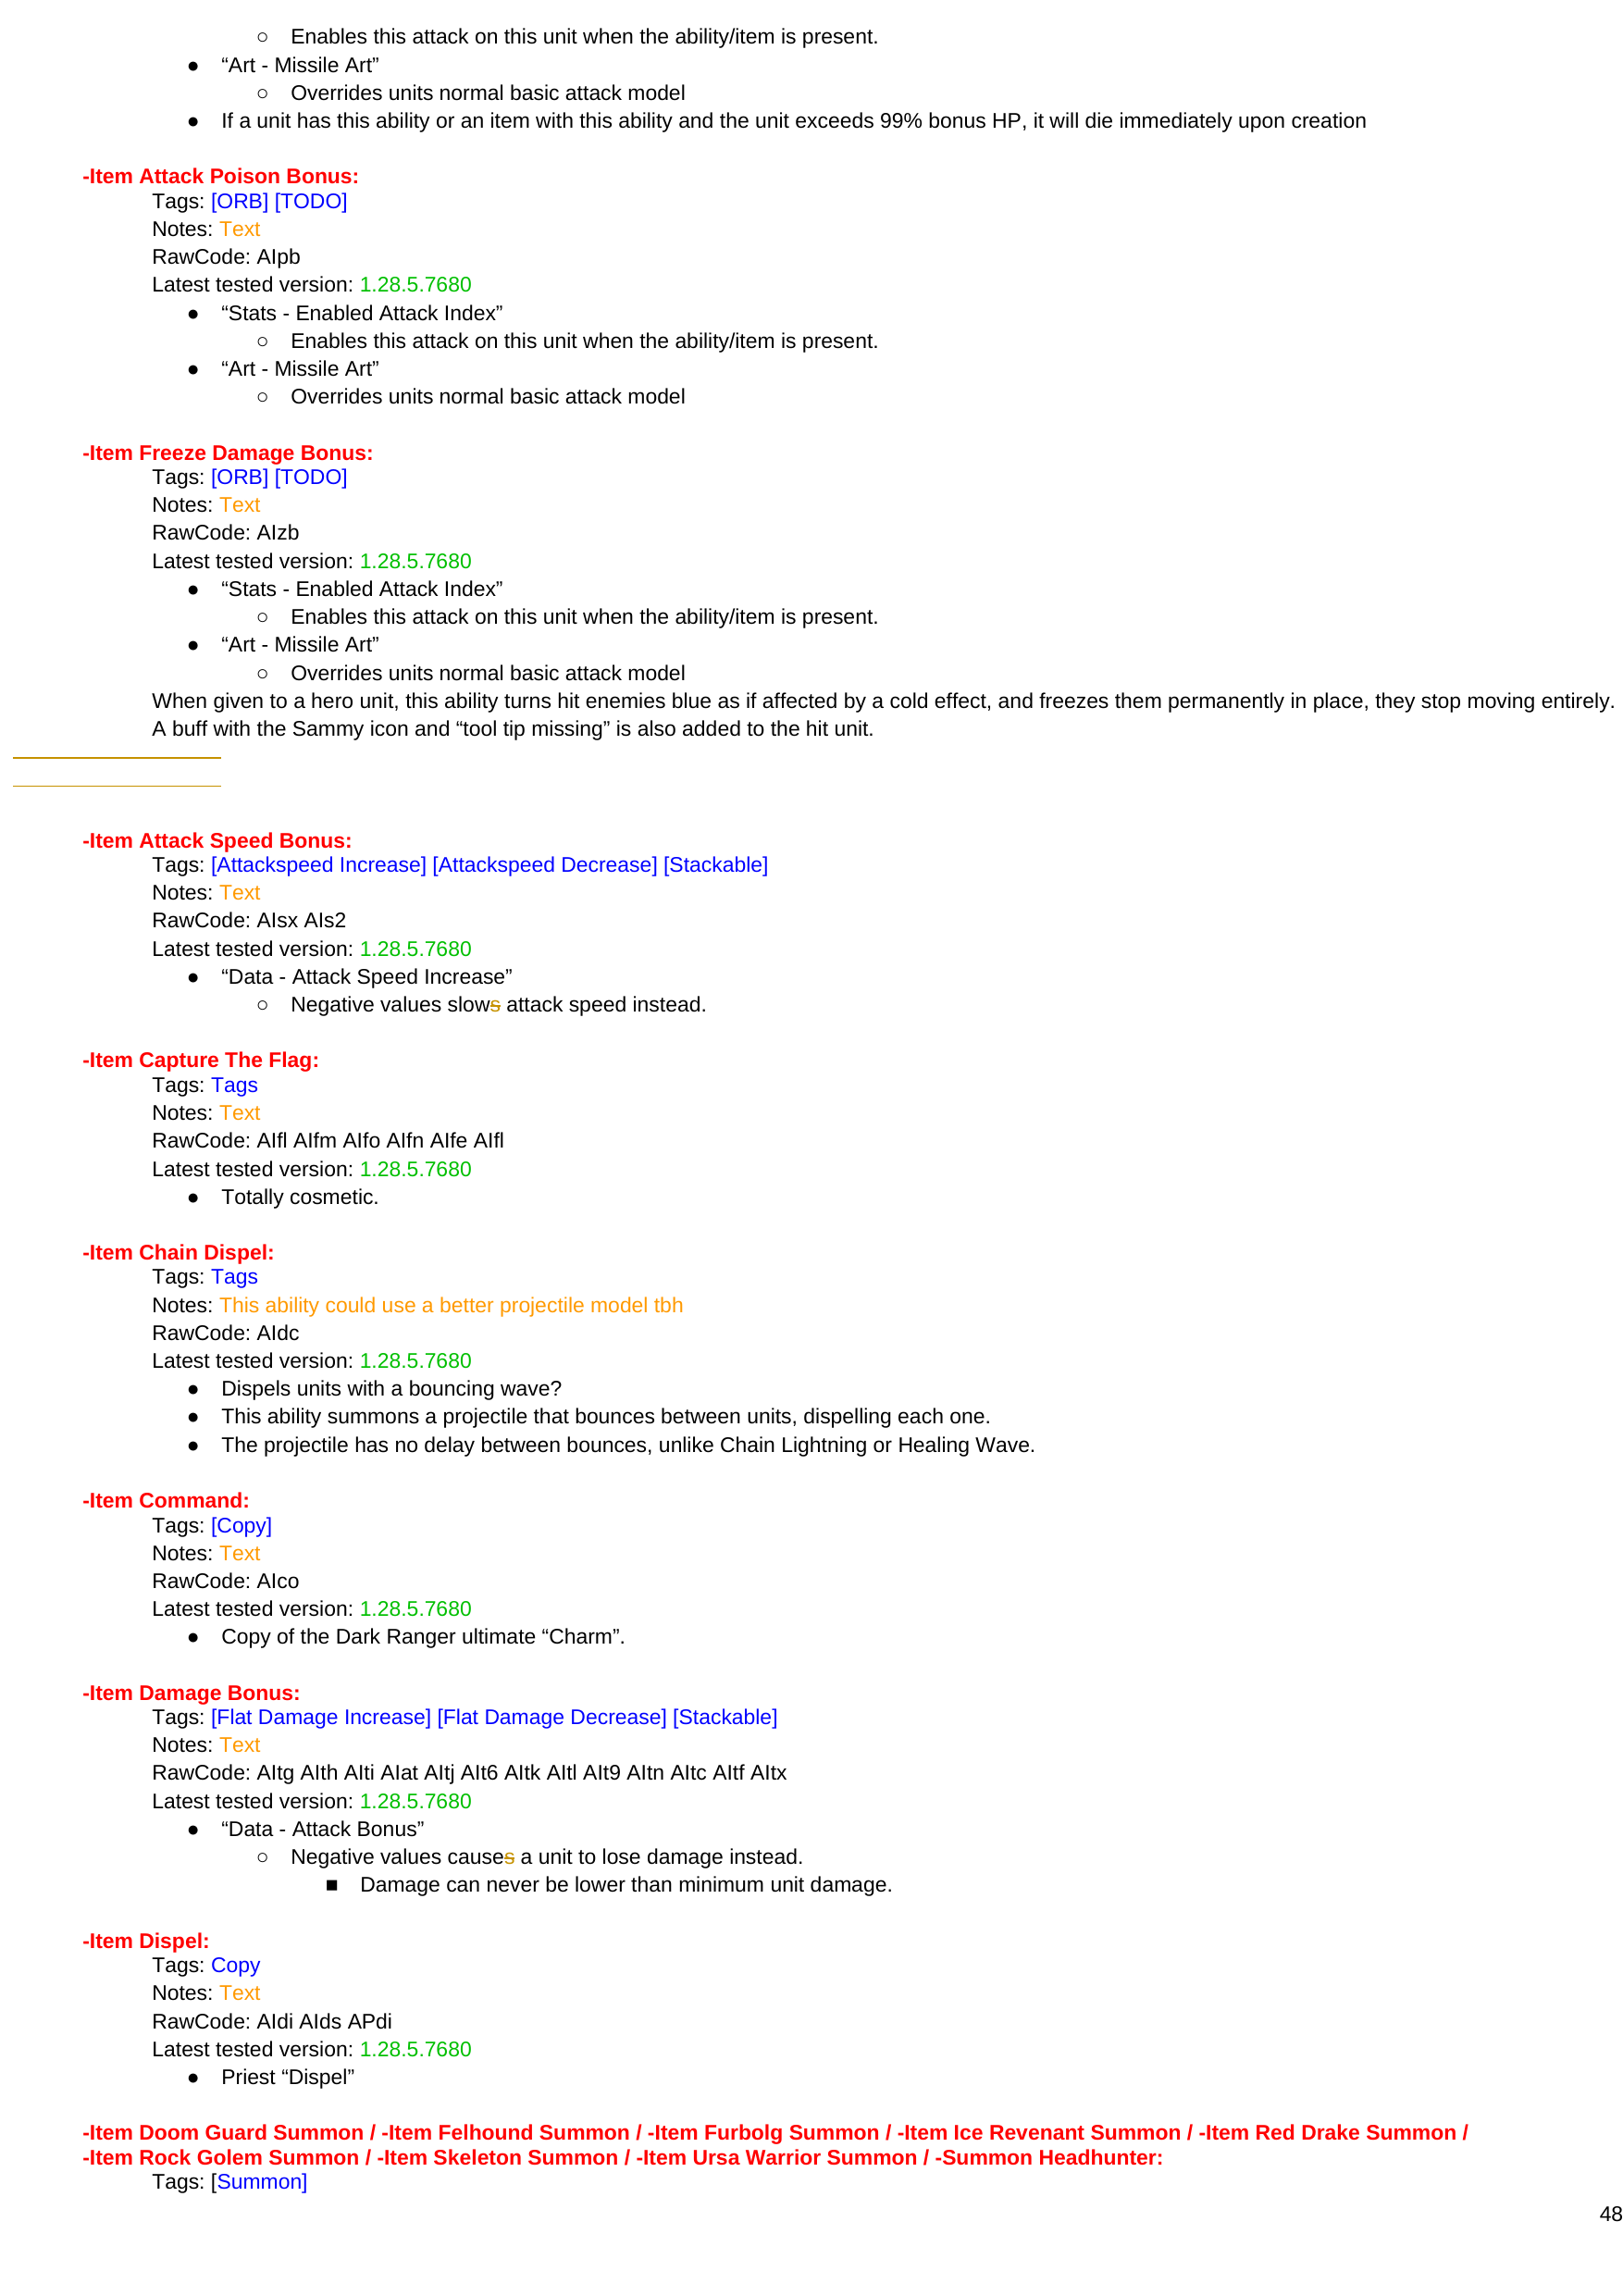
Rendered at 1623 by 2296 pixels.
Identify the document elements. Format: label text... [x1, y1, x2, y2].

subtitle -Item Freeze Damage Bonus: [13, 441, 1623, 465]
subtitle -Item Attack Speed Bonus: [13, 828, 1623, 852]
list “Stats - Enabled Attack Index” [187, 577, 1623, 601]
text RawCode: AIdi AIds APdi [82, 2009, 1623, 2033]
text Latest tested version: 1.28.5.7680 [82, 937, 1623, 961]
text Tags: Tags [13, 1073, 1623, 1097]
text Tags: [Attackspeed Increase] [Attackspeed Decrease] [Stackable] [13, 852, 1623, 876]
text Tags: [ORB] [TODO] [13, 189, 1623, 213]
text RawCode: AIfl AIfm AIfo AIfn AIfe AIfl [82, 1128, 1623, 1153]
text Notes: This ability could use a better projectile model tbh [82, 1293, 1623, 1317]
text RawCode: AIdc [82, 1321, 1623, 1345]
list “Art - Missile Art” [187, 632, 1623, 656]
list Negative values cause a unit to lose damage instead. [256, 1844, 1623, 1868]
text Latest tested version: 1.28.5.7680 [82, 1348, 1623, 1372]
text Notes: Text [82, 1100, 1623, 1124]
list Totally cosmetic. [187, 1185, 1623, 1209]
list “Data - Attack Speed Increase” [187, 964, 1623, 988]
text RawCode: AIco [82, 1569, 1623, 1593]
text Tags: [Flat Damage Increase] [Flat Damage Decrease] [Stackable] [13, 1705, 1623, 1729]
subtitle -Item Command: [13, 1488, 1623, 1512]
text Latest tested version: 1.28.5.7680 [82, 272, 1623, 297]
list Damage can never be lower than minimum unit damage. [326, 1872, 1623, 1897]
text Tags: Tags [13, 1264, 1623, 1289]
text RawCode: AIpb [82, 244, 1623, 269]
list Overrides units normal basic attack model [256, 81, 1623, 105]
subtitle -Item Damage Bonus: [13, 1681, 1623, 1705]
subtitle -Item Dispel: [13, 1929, 1623, 1953]
list “Art - Missile Art” [187, 356, 1623, 380]
list The projectile has no delay between bounces, unlike Chain Lightning or Healing Wave. [187, 1433, 1623, 1457]
list “Art - Missile Art” [187, 53, 1623, 77]
text Tags: Copy [13, 1953, 1623, 1977]
list Negative values slow attack speed instead. [256, 992, 1623, 1016]
text When given to a hero unit, this ability turns hit enemies blue as if affected by a cold effect, and freezes them permanently in place, they stop moving entirely. A buff with the Sammy icon and “tool tip missing” is also added to the hit unit. [152, 689, 1623, 740]
list Enables this attack on this unit when the ability/item is present. [256, 604, 1623, 628]
text Notes: Text [82, 1541, 1623, 1565]
text Tags: [ORB] [TODO] [13, 465, 1623, 489]
subtitle -Item Rock Golem Summon / -Item Skeleton Summon / -Item Ursa Warrior Summon / -Summon Headhunter: [13, 2145, 1623, 2169]
text RawCode: AItg AIth AIti AIat AItj AIt6 AItk AItl AIt9 AItn AItc AItf AItx [82, 1760, 1623, 1785]
text RawCode: AIsx AIs2 [82, 908, 1623, 933]
subtitle -Item Chain Dispel: [13, 1240, 1623, 1264]
list Copy of the Dark Ranger ultimate “Charm”. [187, 1624, 1623, 1649]
text RawCode: AIzb [82, 520, 1623, 545]
list Priest “Dispel” [187, 2065, 1623, 2089]
text Tags: [Copy] [13, 1512, 1623, 1537]
list “Data - Attack Bonus” [187, 1817, 1623, 1841]
subtitle -Item Attack Poison Bonus: [13, 164, 1623, 189]
list If a unit has this ability or an item with this ability and the unit exceeds 99% bonus HP, it will die immediately upon creation [187, 108, 1623, 132]
text Notes: Text [82, 1980, 1623, 2005]
text Latest tested version: 1.28.5.7680 [82, 1789, 1623, 1813]
subtitle -Item Capture The Flag: [13, 1048, 1623, 1073]
text Latest tested version: 1.28.5.7680 [82, 1156, 1623, 1181]
list This ability summons a projectile that bounces between units, dispelling each one. [187, 1404, 1623, 1429]
list Enables this attack on this unit when the ability/item is present. [256, 24, 1623, 49]
text Notes: Text [82, 880, 1623, 905]
list “Stats - Enabled Attack Index” [187, 300, 1623, 325]
text Notes: Text [82, 1732, 1623, 1757]
list Enables this attack on this unit when the ability/item is present. [256, 329, 1623, 353]
subtitle -Item Doom Guard Summon / -Item Felhound Summon / -Item Furbolg Summon / -Item Ice Revenant Summon / -Item Red Drake Summon / [13, 2120, 1623, 2145]
text Latest tested version: 1.28.5.7680 [82, 1596, 1623, 1620]
list Overrides units normal basic attack model [256, 384, 1623, 409]
list Dispels units with a bouncing wave? [187, 1376, 1623, 1401]
text Latest tested version: 1.28.5.7680 [82, 2037, 1623, 2061]
text Notes: Text [82, 492, 1623, 516]
list Overrides units normal basic attack model [256, 660, 1623, 685]
text Tags: [Summon] [13, 2169, 1623, 2193]
text Latest tested version: 1.28.5.7680 [82, 549, 1623, 573]
text Notes: Text [82, 217, 1623, 241]
